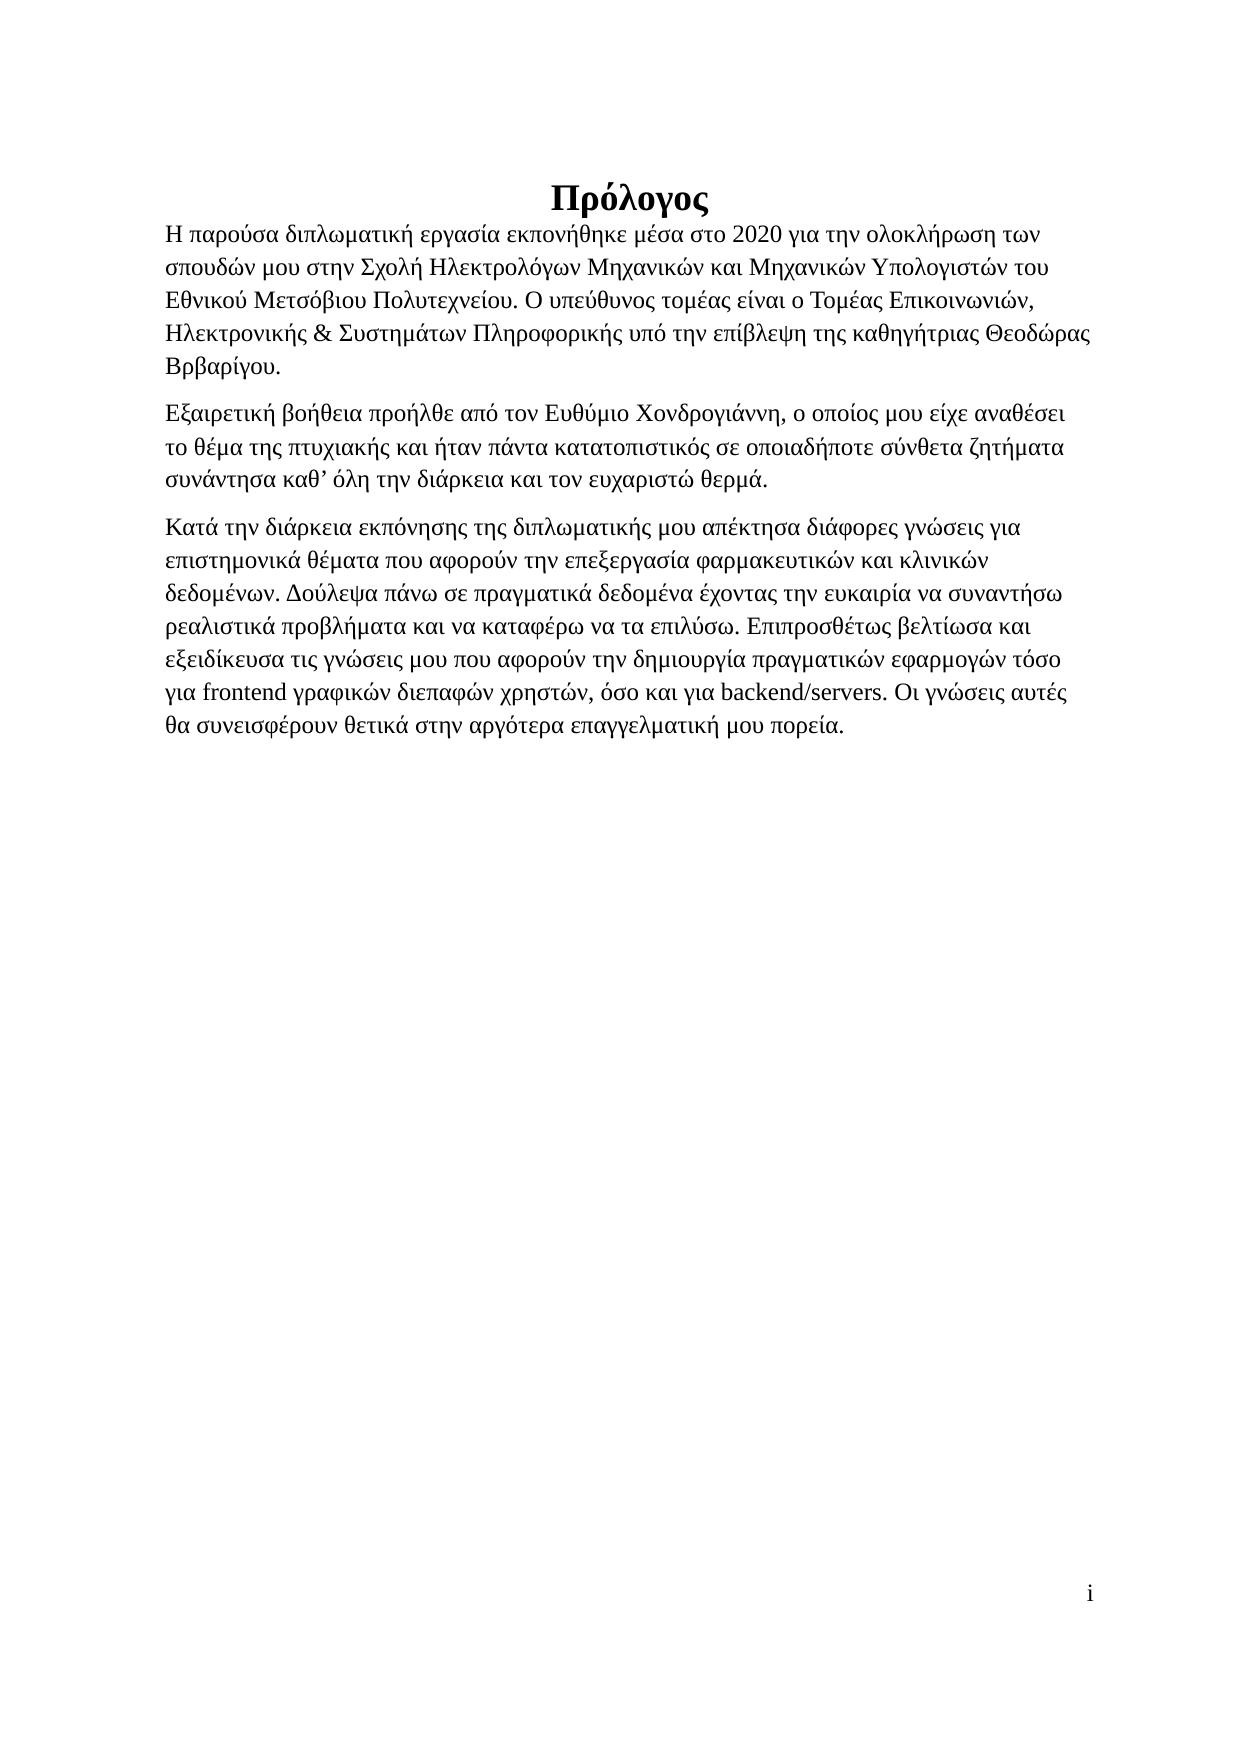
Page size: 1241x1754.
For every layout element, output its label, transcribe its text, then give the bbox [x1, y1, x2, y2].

text Κατά την διάρκεια εκπόνησης της διπλωματικής μου απέκτησα διάφορες γνώσεις για επιστημονικά θέματα που αφορούν την επεξεργασία φαρμακευτικών και κλινικών δεδομένων. Δούλεψα πάνω σε πραγματικά δεδομένα έχοντας την ευκαιρία να συναντήσω ρεαλιστικά προβλήματα και να καταφέρω να τα επιλύσω. Επιπροσθέτως βελτίωσα και εξειδίκευσα τις γνώσεις μου που αφορούν την δημιουργία πραγματικών εφαρμογών τόσο για frontend γραφικών διεπαφών χρηστών, όσο και για backend/servers. Οι γνώσεις αυτές θα συνεισφέρουν θετικά στην αργότερα επαγγελματική μου πορεία. [165, 512, 1093, 739]
text Εξαιρετική βοήθεια προήλθε από τον Ευθύμιο Χονδρογιάννη, ο οποίος μου είχε αναθέσει το θέμα της πτυχιακής και ήταν πάντα κατατοπιστικός σε οποιαδήποτε σύνθετα ζητήματα συνάντησα καθ’ όλη την διάρκεια και τον ευχαριστώ θερμά. [165, 398, 1093, 493]
text Πρόλογος [165, 176, 1093, 219]
text Η παρούσα διπλωματική εργασία εκπονήθηκε μέσα στο 2020 για την ολοκλήρωση των σπουδών μου στην Σχολή Ηλεκτρολόγων Μηχανικών και Μηχανικών Υπολογιστών του Εθνικού Μετσόβιου Πολυτεχνείου. Ο υπεύθυνος τομέας είναι ο Τομέας Επικοινωνιών, Ηλεκτρονικής & Συστημάτων Πληροφορικής υπό την επίβλεψη της καθηγήτριας Θεοδώρας Βρβαρίγου. [165, 219, 1093, 380]
